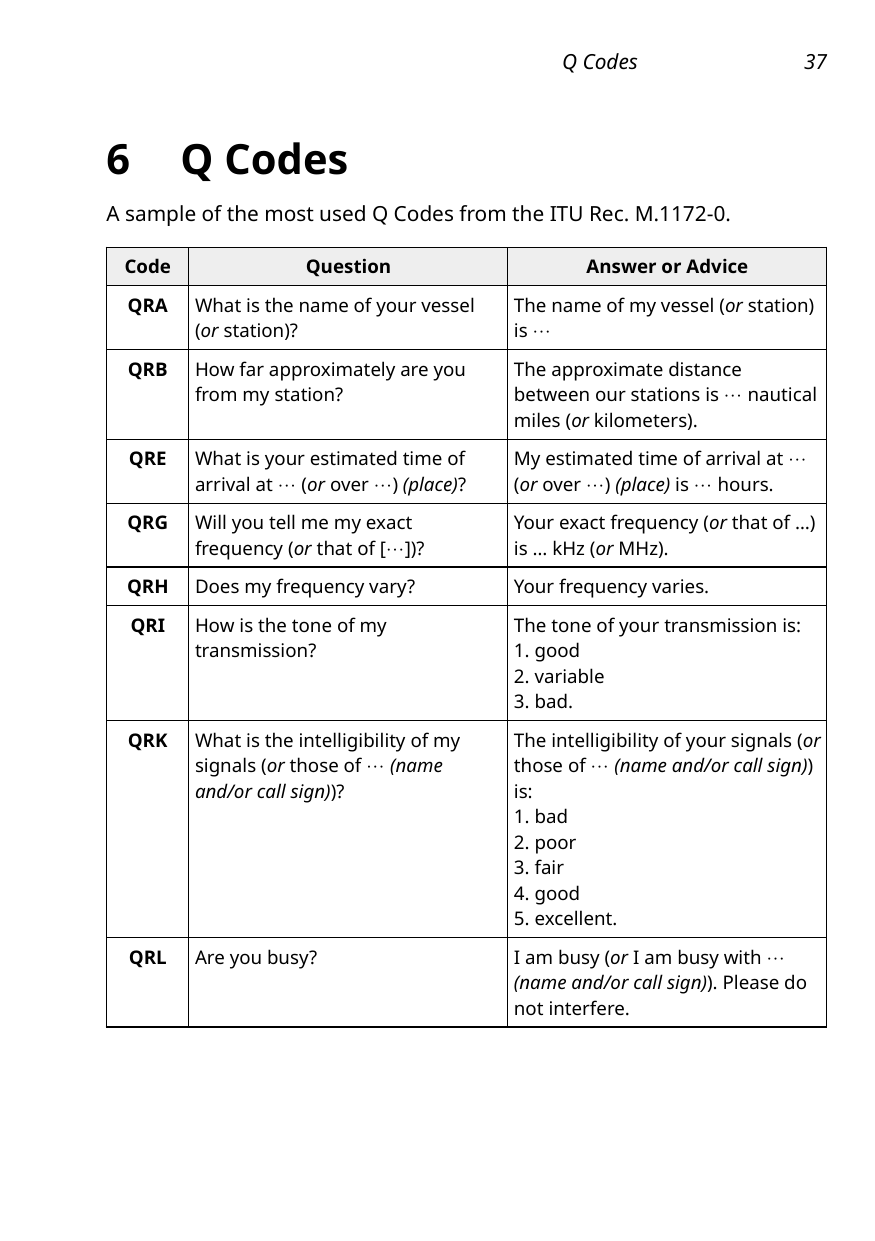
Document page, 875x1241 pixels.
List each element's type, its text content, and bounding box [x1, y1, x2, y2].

subtitle Q Codes [106, 130, 827, 187]
table_cell QRG [107, 504, 188, 566]
table_cell The name of my vessel (or station) is  [508, 286, 826, 349]
table_cell QRE [107, 440, 188, 502]
table_cell The approximate distance between our stations is  nautical miles (or kilometers). [508, 350, 826, 438]
table_cell QRA [107, 286, 188, 349]
table_cell The intelligibility of your signals (or those of  (name and/or call sign)) is: 1. bad 2. poor 3. fair 4. good 5. excellent. [508, 721, 826, 937]
table_cell How far approximately are you from my station? [189, 350, 507, 438]
table_cell QRL [107, 938, 188, 1026]
text A sample of the most used Q Codes from the ITU Rec. M.1172-0. [106, 199, 827, 228]
table_cell What is the intelligibility of my signals (or those of  (name and/or call sign))? [189, 721, 507, 937]
table_cell QRH [107, 568, 188, 605]
table_header Code [107, 248, 188, 285]
table_cell How is the tone of my transmission? [189, 606, 507, 720]
table_cell Your frequency varies. [508, 568, 826, 605]
table_cell Will you tell me my exact frequency (or that of [])? [189, 504, 507, 566]
table_header Question [189, 248, 507, 285]
table_cell QRB [107, 350, 188, 438]
table_cell Your exact frequency (or that of …) is … kHz (or MHz). [508, 504, 826, 566]
table_header Answer or Advice [508, 248, 826, 285]
table_cell QRK [107, 721, 188, 937]
table_cell I am busy (or I am busy with  (name and/or call sign)). Please do not interfere. [508, 938, 826, 1026]
table_cell What is your estimated time of arrival at  (or over ) (place)? [189, 440, 507, 502]
table_cell QRI [107, 606, 188, 720]
table_cell Are you busy? [189, 938, 507, 1026]
table_cell What is the name of your vessel (or station)? [189, 286, 507, 349]
table_cell The tone of your transmission is: 1. good 2. variable 3. bad. [508, 606, 826, 720]
table_cell My estimated time of arrival at  (or over ) (place) is  hours. [508, 440, 826, 502]
table_cell Does my frequency vary? [189, 568, 507, 605]
